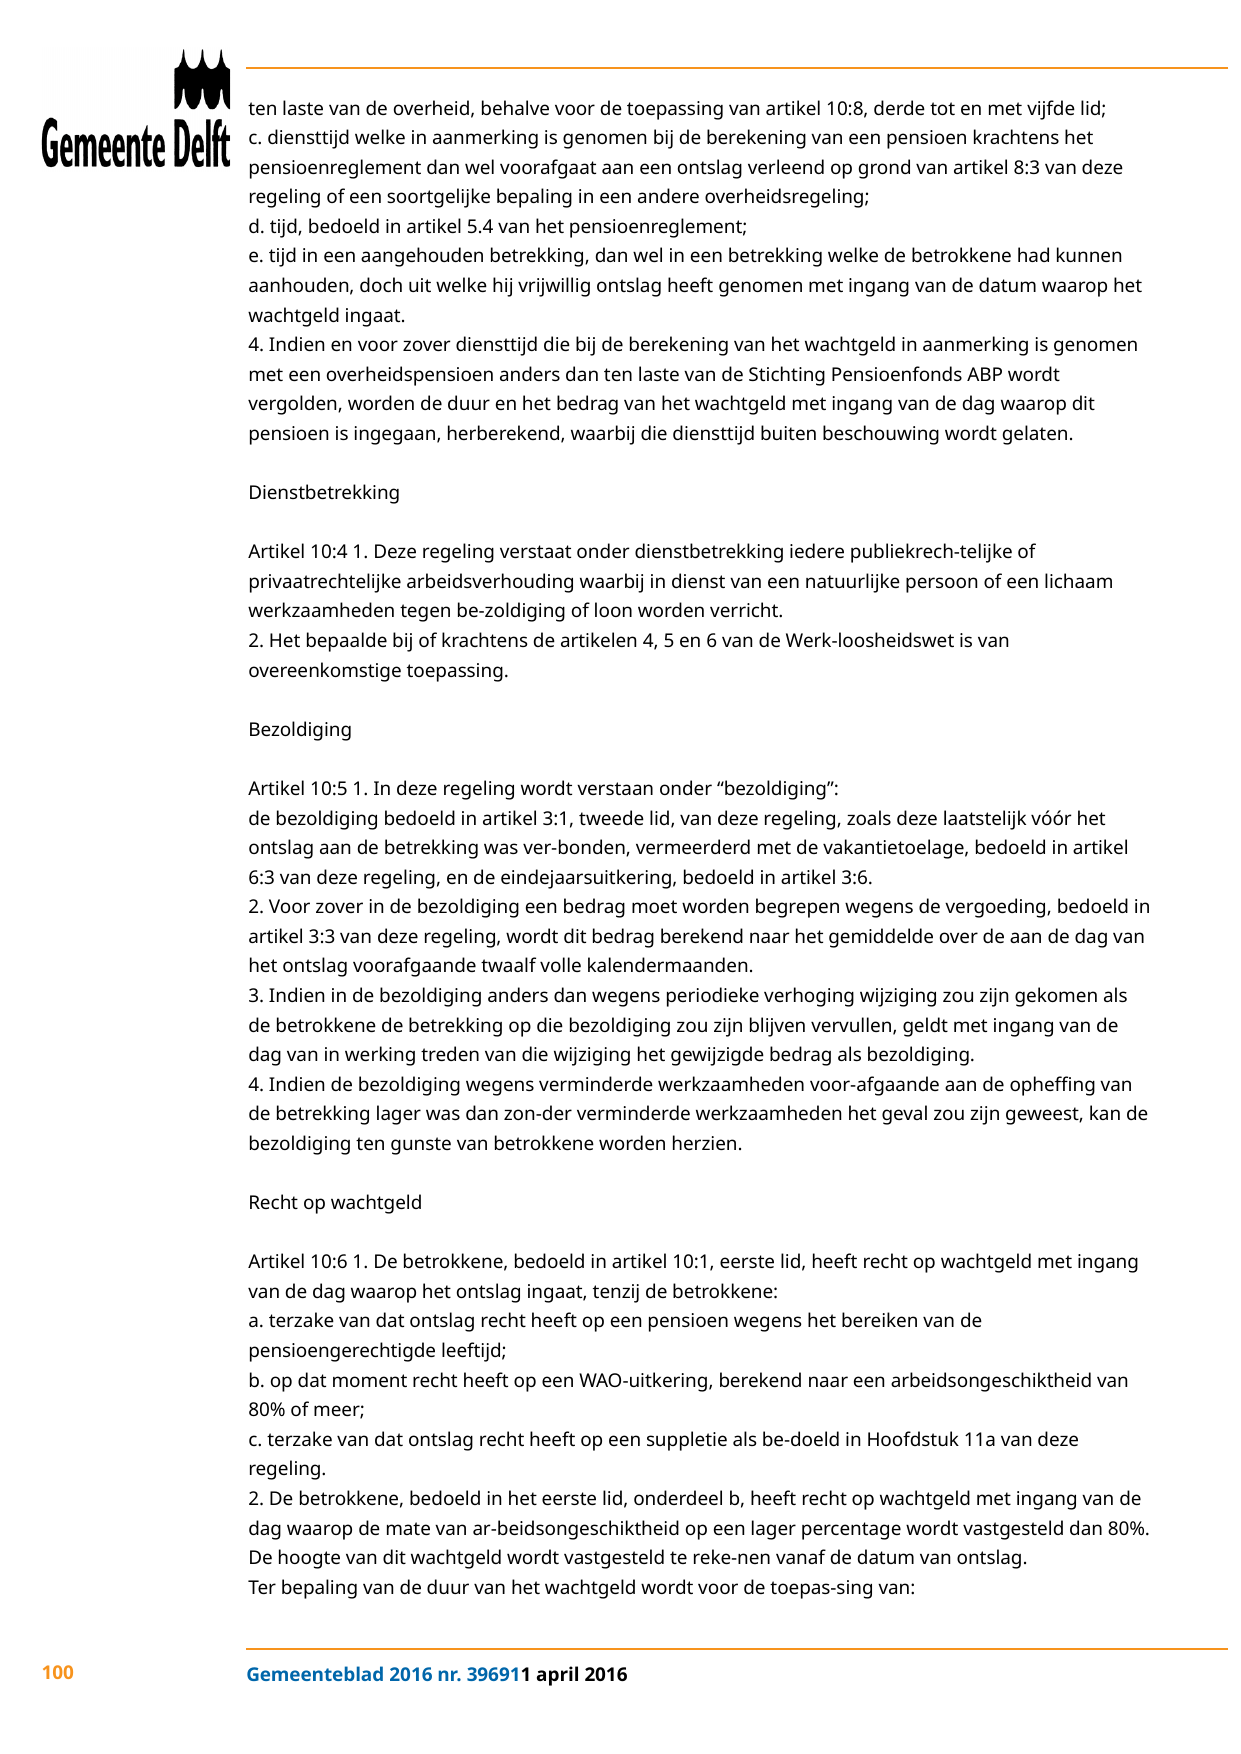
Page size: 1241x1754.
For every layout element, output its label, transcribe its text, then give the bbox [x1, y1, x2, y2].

text a. terzake van dat ontslag recht heeft op een pensioen wegens het bereiken van de pensioengerechtigde leeftijd; [248, 1308, 1152, 1363]
text 2. Voor zover in de bezoldiging een bedrag moet worden begrepen wegens de vergoeding, bedoeld in artikel 3:3 van deze regeling, wordt dit bedrag berekend naar het gemiddelde over de aan de dag van het ontslag voorafgaande twaalf volle kalendermaanden. [248, 893, 1152, 978]
text ten laste van de overheid, behalve voor de toepassing van artikel 10:8, derde tot en met vijfde lid; [248, 95, 1152, 121]
text 2. De betrokkene, bedoeld in het eerste lid, onderdeel b, heeft recht op wachtgeld met ingang van de dag waarop de mate van ar-beidsongeschiktheid op een lager percentage wordt vastgesteld dan 80%. De hoogte van dit wachtgeld wordt vastgesteld te reke-nen vanaf de datum van ontslag. [248, 1485, 1152, 1570]
text 2. Het bepaalde bij of krachtens de artikelen 4, 5 en 6 van de Werk-loosheidswet is van overeenkomstige toepassing. [248, 627, 1152, 683]
text d. tijd, bedoeld in artikel 5.4 van het pensioenreglement; [248, 213, 1152, 239]
text Bezoldiging [248, 716, 1152, 742]
text Artikel 10:4 1. Deze regeling verstaat onder dienstbetrekking iedere publiekrech-telijke of privaatrechtelijke arbeidsverhouding waarbij in dienst van een natuurlijke persoon of een lichaam werkzaamheden tegen be-zoldiging of loon worden verricht. [248, 538, 1152, 623]
text Ter bepaling van de duur van het wachtgeld wordt voor de toepas-sing van: [248, 1574, 1152, 1600]
text de bezoldiging bedoeld in artikel 3:1, tweede lid, van deze regeling, zoals deze laatstelijk vóór het ontslag aan de betrekking was ver-bonden, vermeerderd met de vakantietoelage, bedoeld in artikel 6:3 van deze regeling, en de eindejaarsuitkering, bedoeld in artikel 3:6. [248, 805, 1152, 890]
text c. terzake van dat ontslag recht heeft op een suppletie als be-doeld in Hoofdstuk 11a van deze regeling. [248, 1426, 1152, 1481]
text 4. Indien de bezoldiging wegens verminderde werkzaamheden voor-afgaande aan de opheffing van de betrekking lager was dan zon-der verminderde werkzaamheden het geval zou zijn geweest, kan de bezoldiging ten gunste van betrokkene worden herzien. [248, 1071, 1152, 1156]
text c. diensttijd welke in aanmerking is genomen bij de berekening van een pensioen krachtens het pensioenreglement dan wel voorafgaat aan een ontslag verleend op grond van artikel 8:3 van deze regeling of een soortgelijke bepaling in een andere overheidsregeling; [248, 124, 1152, 209]
text Dienstbetrekking [248, 479, 1152, 505]
text Artikel 10:5 1. In deze regeling wordt verstaan onder “bezoldiging”: [248, 775, 1152, 801]
text b. op dat moment recht heeft op een WAO-uitkering, berekend naar een arbeidsongeschiktheid van 80% of meer; [248, 1367, 1152, 1422]
text 4. Indien en voor zover diensttijd die bij de berekening van het wachtgeld in aanmerking is genomen met een overheidspensioen anders dan ten laste van de Stichting Pensioenfonds ABP wordt vergolden, worden de duur en het bedrag van het wachtgeld met ingang van de dag waarop dit pensioen is ingegaan, herberekend, waarbij die diensttijd buiten beschouwing wordt gelaten. [248, 331, 1152, 446]
text Artikel 10:6 1. De betrokkene, bedoeld in artikel 10:1, eerste lid, heeft recht op wachtgeld met ingang van de dag waarop het ontslag ingaat, tenzij de betrokkene: [248, 1248, 1152, 1304]
text 3. Indien in de bezoldiging anders dan wegens periodieke verhoging wijziging zou zijn gekomen als de betrokkene de betrekking op die bezoldiging zou zijn blijven vervullen, geldt met ingang van de dag van in werking treden van die wijziging het gewijzigde bedrag als bezoldiging. [248, 982, 1152, 1067]
picture [41, 47, 231, 172]
text e. tijd in een aangehouden betrekking, dan wel in een betrekking welke de betrokkene had kunnen aanhouden, doch uit welke hij vrijwillig ontslag heeft genomen met ingang van de datum waarop het wachtgeld ingaat. [248, 243, 1152, 328]
text Recht op wachtgeld [248, 1189, 1152, 1215]
